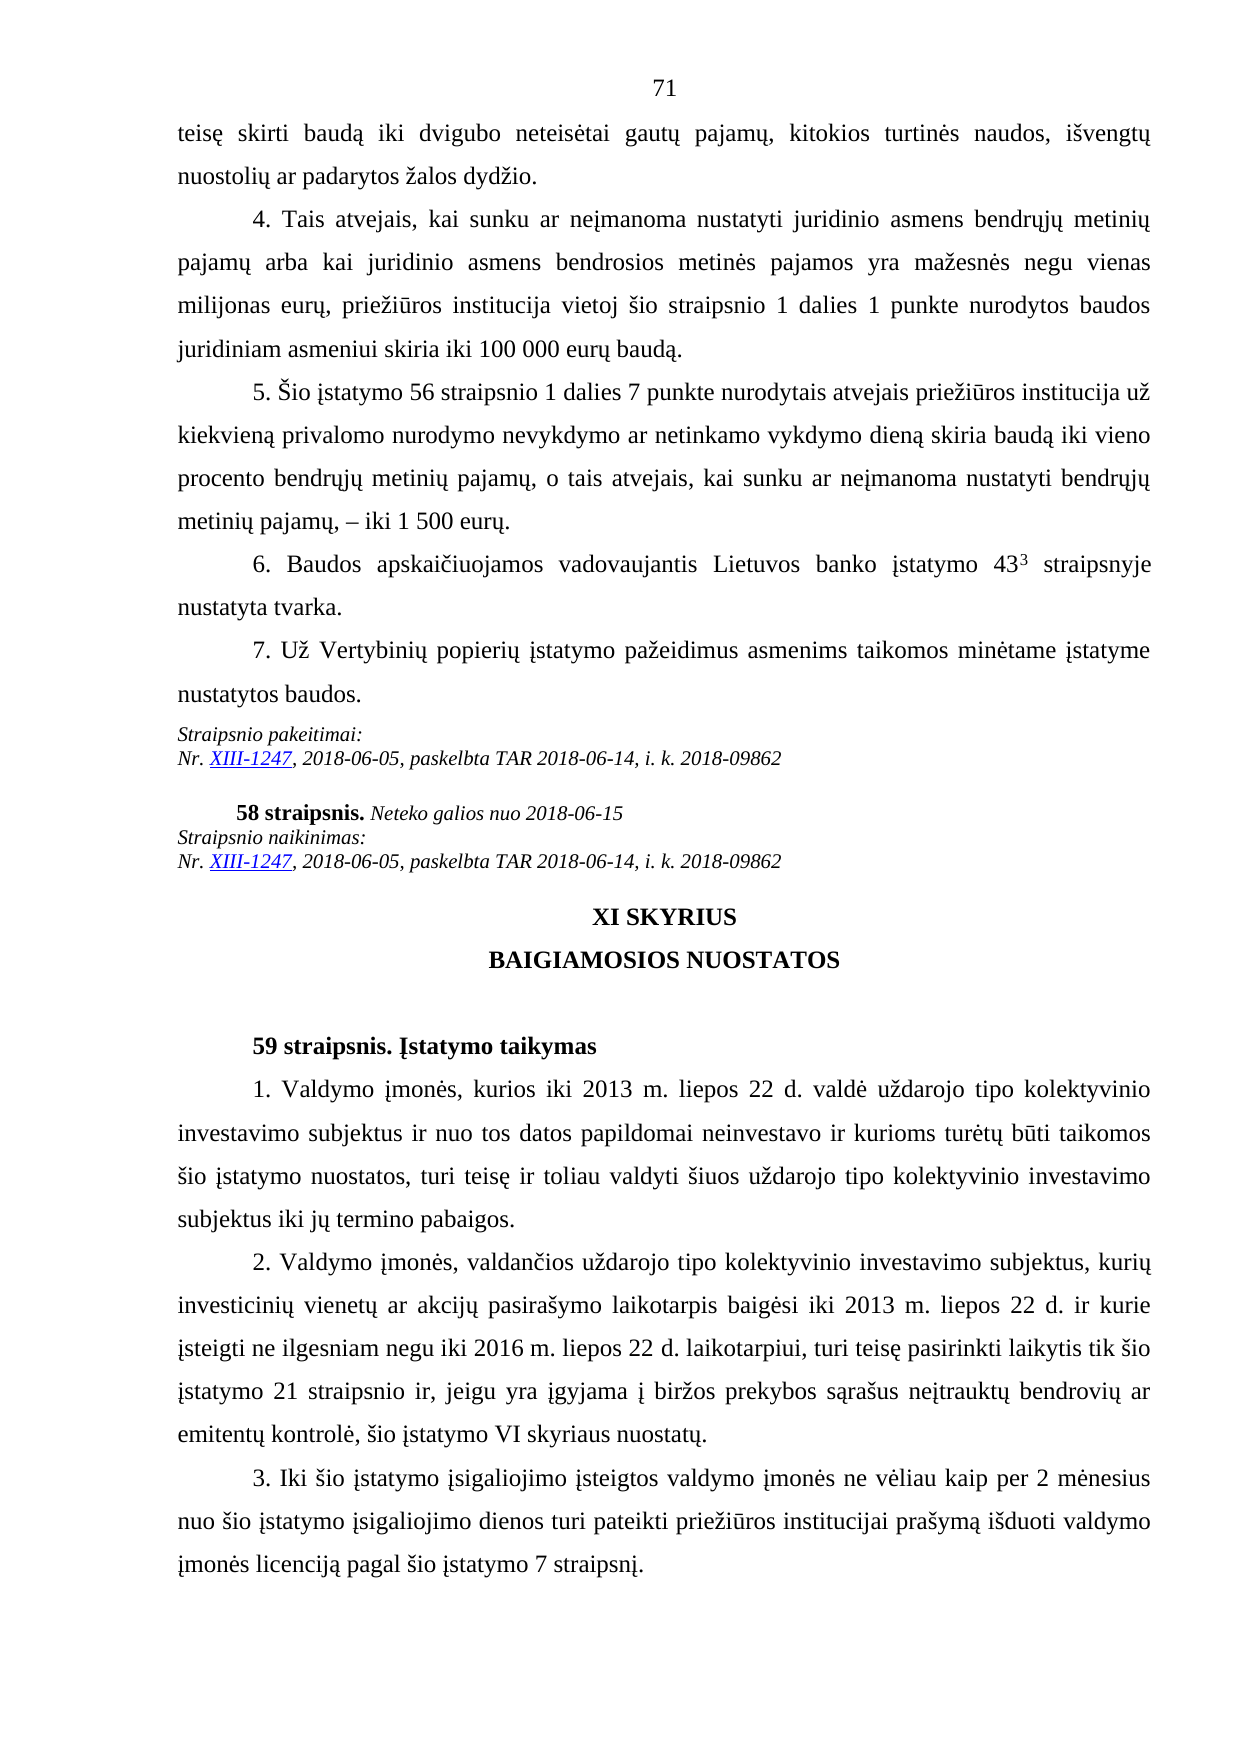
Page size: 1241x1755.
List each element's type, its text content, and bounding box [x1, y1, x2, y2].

text Nr. XIII-1247, 2018-06-05, paskelbta TAR 2018-06-14, i. k. 2018-09862 [177, 849, 1152, 873]
text 5. Šio įstatymo 56 straipsnio 1 dalies 7 punkte nurodytais atvejais priežiūros institucija už kiekvieną privalomo nurodymo nevykdymo ar netinkamo vykdymo dieną skiria baudą iki vieno procento bendrųjų metinių pajamų, o tais atvejais, kai sunku ar neįmanoma nustatyti bendrųjų metinių pajamų, – iki 1 500 eurų. [177, 377, 1152, 535]
text Straipsnio pakeitimai: [177, 722, 1152, 746]
text 4. Tais atvejais, kai sunku ar neįmanoma nustatyti juridinio asmens bendrųjų metinių pajamų arba kai juridinio asmens bendrosios metinės pajamos yra mažesnės negu vienas milijonas eurų, priežiūros institucija vietoj šio straipsnio 1 dalies 1 punkte nurodytos baudos juridiniam asmeniui skiria iki 100 000 eurų baudą. [177, 204, 1152, 362]
text teisę skirti baudą iki dvigubo neteisėtai gautų pajamų, kitokios turtinės naudos, išvengtų nuostolių ar padarytos žalos dydžio. [177, 118, 1152, 190]
text 3. Iki šio įstatymo įsigaliojimo įsteigtos valdymo įmonės ne vėliau kaip per 2 mėnesius nuo šio įstatymo įsigaliojimo dienos turi pateikti priežiūros institucijai prašymą išduoti valdymo įmonės licenciją pagal šio įstatymo 7 straipsnį. [177, 1463, 1152, 1578]
text Straipsnio naikinimas: [177, 825, 1152, 849]
text 7. Už Vertybinių popierių įstatymo pažeidimus asmenims taikomos minėtame įstatyme nustatytos baudos. [177, 636, 1152, 707]
text 6. Baudos apskaičiuojamos vadovaujantis Lietuvos banko įstatymo 433 straipsnyje nustatyta tvarka. [177, 549, 1152, 621]
text XI SKYRIUS [177, 902, 1152, 931]
text Nr. XIII-1247, 2018-06-05, paskelbta TAR 2018-06-14, i. k. 2018-09862 [177, 746, 1152, 770]
text 1. Valdymo įmonės, kurios iki 2013 m. liepos 22 d. valdė uždarojo tipo kolektyvinio investavimo subjektus ir nuo tos datos papildomai neinvestavo ir kurioms turėtų būti taikomos šio įstatymo nuostatos, turi teisę ir toliau valdyti šiuos uždarojo tipo kolektyvinio investavimo subjektus iki jų termino pabaigos. [177, 1074, 1152, 1233]
text 2. Valdymo įmonės, valdančios uždarojo tipo kolektyvinio investavimo subjektus, kurių investicinių vienetų ar akcijų pasirašymo laikotarpis baigėsi iki 2013 m. liepos 22 d. ir kurie įsteigti ne ilgesniam negu iki 2016 m. liepos 22 d. laikotarpiui, turi teisę pasirinkti laikytis tik šio įstatymo 21 straipsnio ir, jeigu yra įgyjama į biržos prekybos sąrašus neįtrauktų bendrovių ar emitentų kontrolė, šio įstatymo VI skyriaus nuostatų. [177, 1247, 1152, 1448]
text 59 straipsnis. Įstatymo taikymas [177, 1031, 1152, 1060]
text BAIGIAMOSIOS NUOSTATOS [177, 945, 1152, 974]
text 58 straipsnis. Neteko galios nuo 2018-06-15 [177, 799, 1152, 825]
